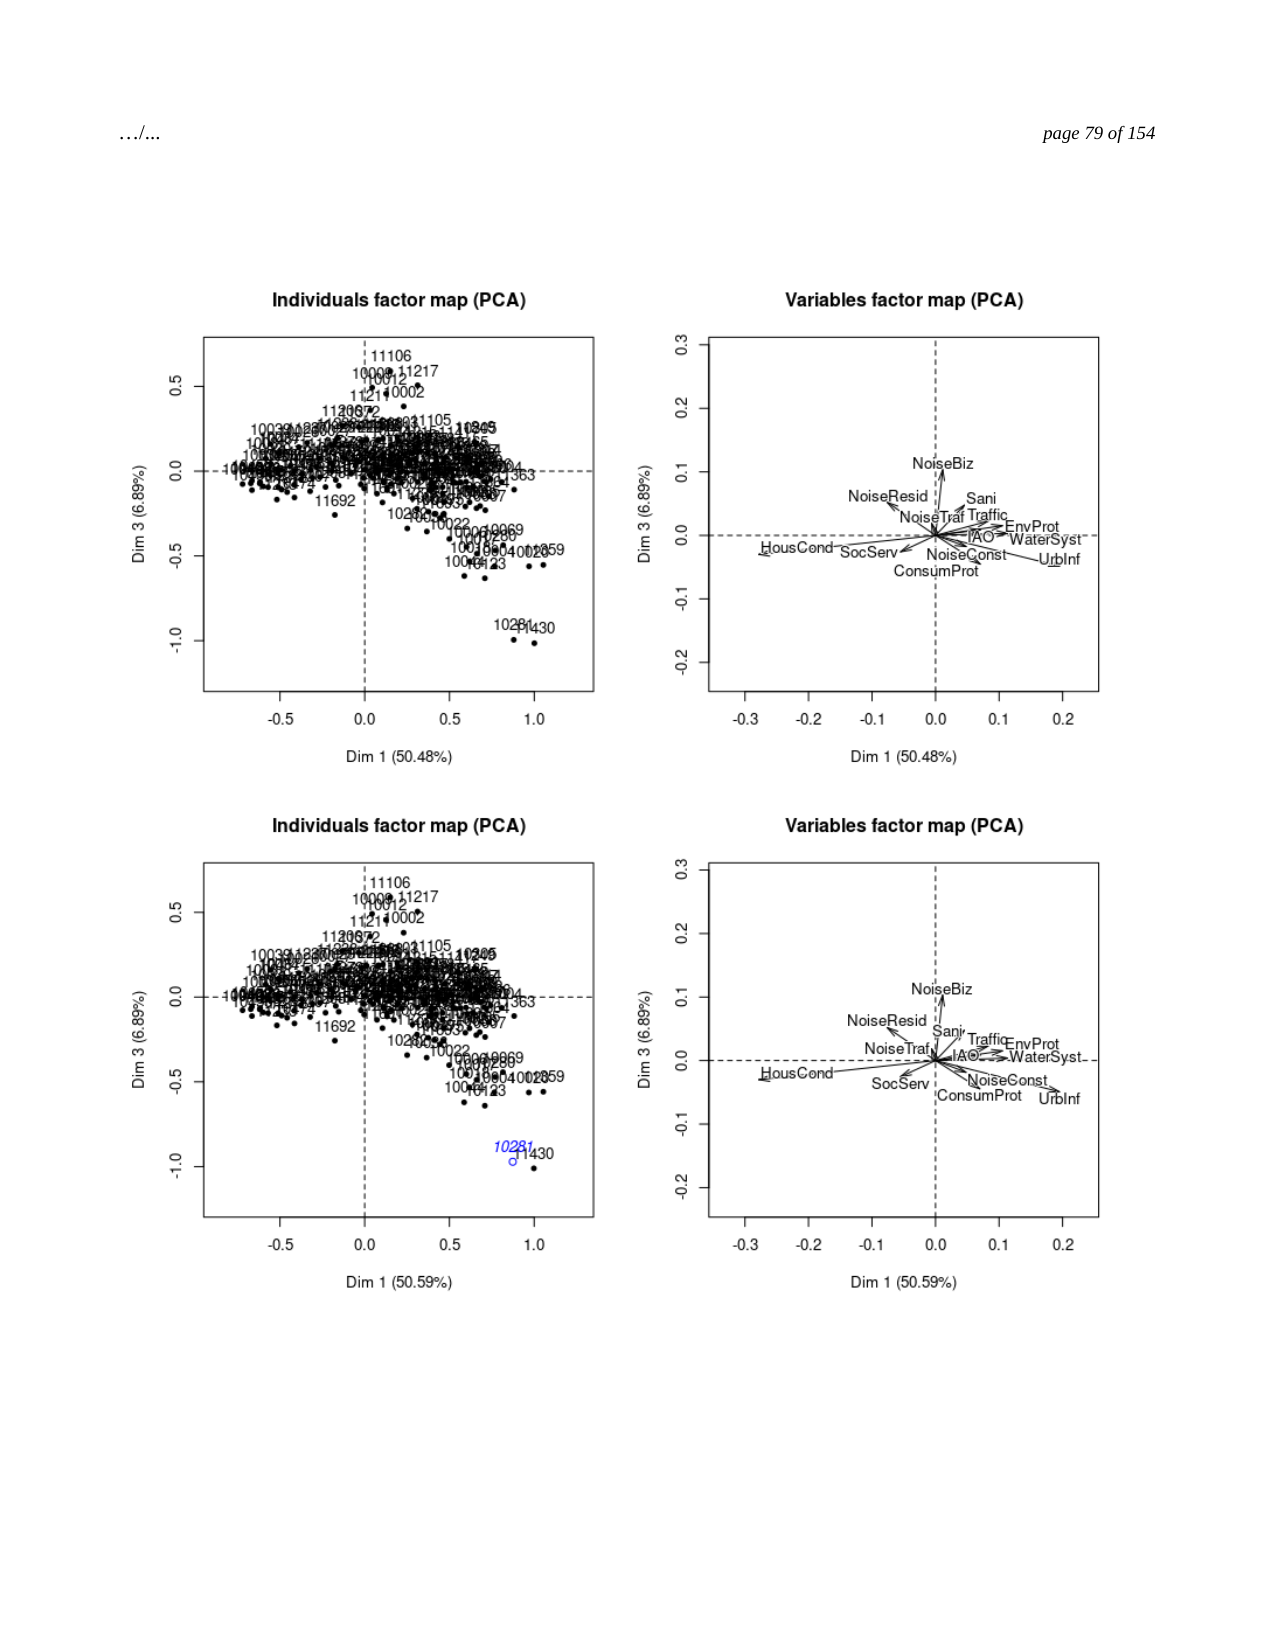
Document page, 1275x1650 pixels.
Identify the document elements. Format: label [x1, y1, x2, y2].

picture [131, 283, 1110, 1297]
